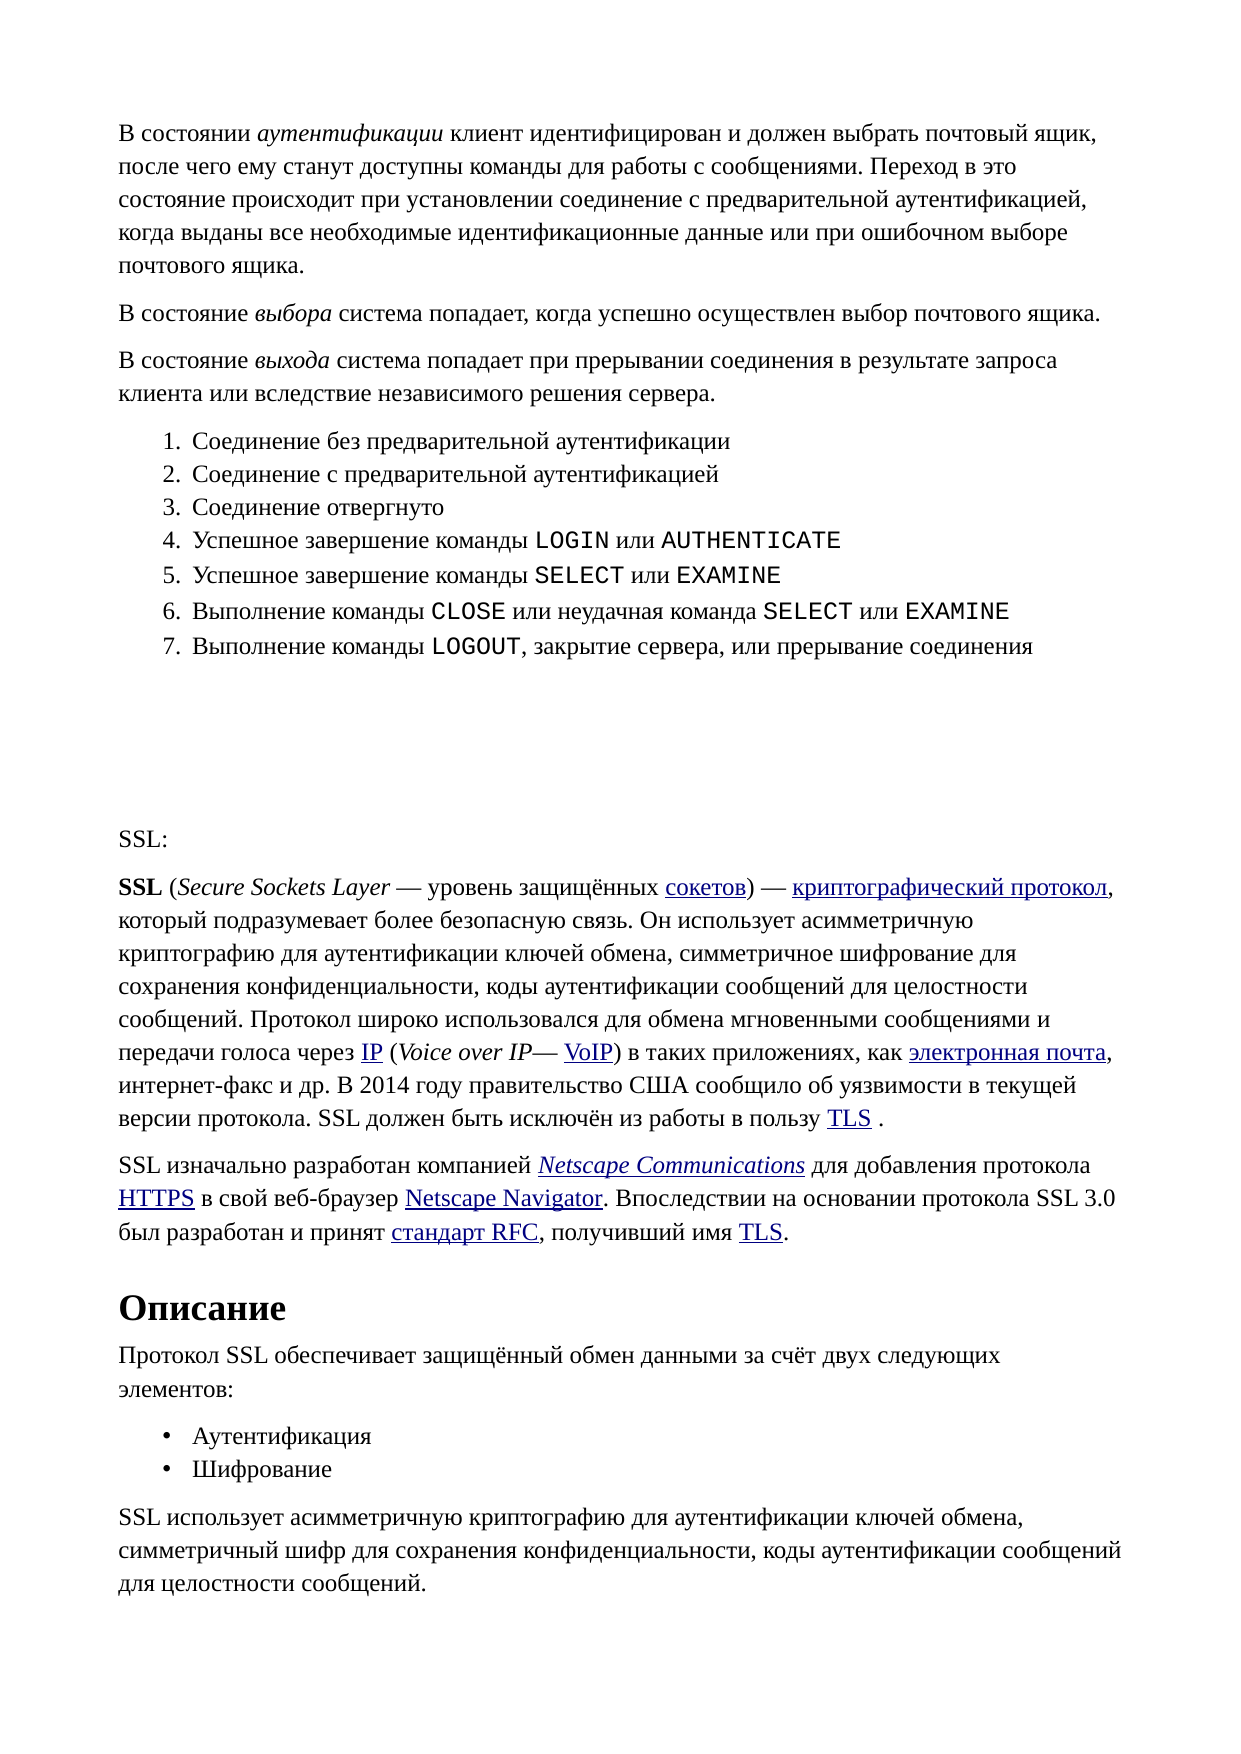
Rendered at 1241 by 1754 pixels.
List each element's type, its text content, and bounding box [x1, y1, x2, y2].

text SSL: [118, 824, 1122, 853]
text SSL изначально разработан компанией Netscape Communications для добавления протокола HTTPS в свой веб-браузер Netscape Navigator. Впоследствии на основании протокола SSL 3.0 был разработан и принят стандарт RFC, получивший имя TLS. [118, 1151, 1122, 1245]
text В состояние выхода система попадает при прерывании соединения в результате запроса клиента или вследствие независимого решения сервера. [118, 345, 1122, 407]
list Соединение без предварительной аутентификации [162, 426, 1122, 455]
list Успешное завершение команды SELECT или EXAMINE [162, 561, 1122, 591]
list Шифрование [162, 1454, 1122, 1483]
text SSL (Secure Sockets Layer — уровень защищённых сокетов) — криптографический протокол, который подразумевает более безопасную связь. Он использует асимметричную криптографию для аутентификации ключей обмена, симметричное шифрование для сохранения конфиденциальности, коды аутентификации сообщений для целостности сообщений. Протокол широко использовался для обмена мгновенными сообщениями и передачи голоса через IP (Voice over IP— VoIP) в таких приложениях, как электронная почта, интернет-факс и др. В 2014 году правительство США сообщило об уязвимости в текущей версии протокола. SSL должен быть исключён из работы в пользу TLS . [118, 872, 1122, 1132]
list Выполнение команды LOGOUT, закрытие сервера, или прерывание соединения [162, 631, 1122, 662]
text В состоянии аутентификации клиент идентифицирован и должен выбрать почтовый ящик, после чего ему станут доступны команды для работы с сообщениями. Переход в это состояние происходит при установлении соединение с предварительной аутентификацией, когда выданы все необходимые идентификационные данные или при ошибочном выборе почтового ящика. [118, 118, 1122, 279]
list Соединение с предварительной аутентификацией [162, 459, 1122, 488]
list Соединение отвергнуто [162, 492, 1122, 521]
list Успешное завершение команды LOGIN или AUTHENTICATE [162, 525, 1122, 556]
text SSL использует асимметричную криптографию для аутентификации ключей обмена, симметричный шифр для сохранения конфиденциальности, коды аутентификации сообщений для целостности сообщений. [118, 1502, 1122, 1597]
list Аутентификация [162, 1421, 1122, 1450]
list Выполнение команды CLOSE или неудачная команда SELECT или EXAMINE [162, 596, 1122, 627]
text В состояние выбора система попадает, когда успешно осуществлен выбор почтового ящика. [118, 298, 1122, 327]
text Протокол SSL обеспечивает защищённый обмен данными за счёт двух следующих элементов: [118, 1341, 1122, 1402]
subtitle Описание [118, 1285, 1122, 1328]
